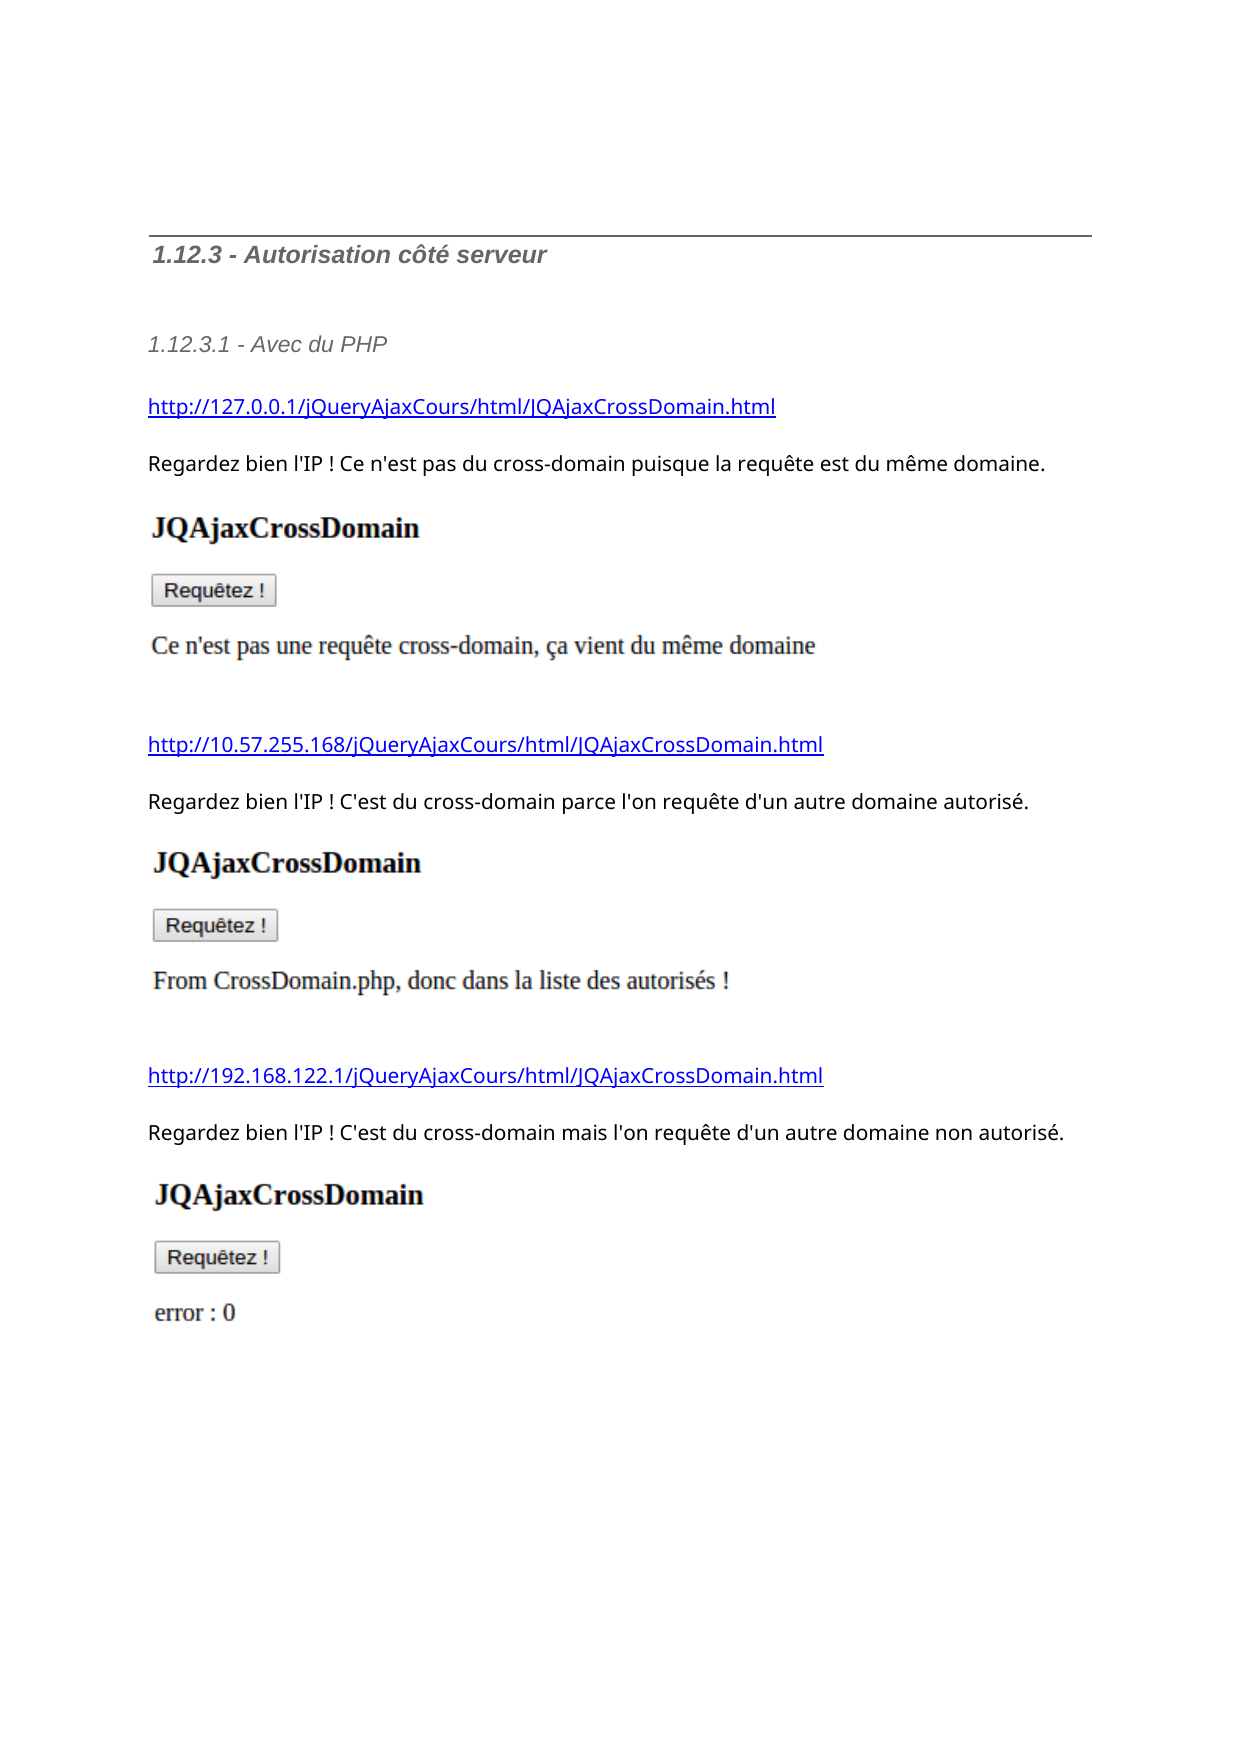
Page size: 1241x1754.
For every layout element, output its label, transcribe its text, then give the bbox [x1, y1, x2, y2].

text Regardez bien l'IP ! C'est du cross-domain mais l'on requête d'un autre domaine non autorisé. [148, 1118, 1092, 1147]
subtitle - Avec du PHP [148, 331, 1092, 357]
text http://127.0.0.1/jQueryAjaxCours/html/JQAjaxCrossDomain.html [148, 392, 1092, 421]
picture [147, 843, 740, 1005]
picture [147, 1175, 428, 1329]
subtitle - Autorisation côté serveur [149, 237, 1092, 271]
text http://10.57.255.168/jQueryAjaxCours/html/JQAjaxCrossDomain.html [148, 730, 1092, 758]
text Regardez bien l'IP ! C'est du cross-domain parce l'on requête d'un autre domaine autorisé. [148, 787, 1092, 815]
text http://192.168.122.1/jQueryAjaxCours/html/JQAjaxCrossDomain.html [148, 1061, 1092, 1090]
picture [147, 505, 829, 673]
text Regardez bien l'IP ! Ce n'est pas du cross-domain puisque la requête est du même domaine. [148, 449, 1092, 477]
